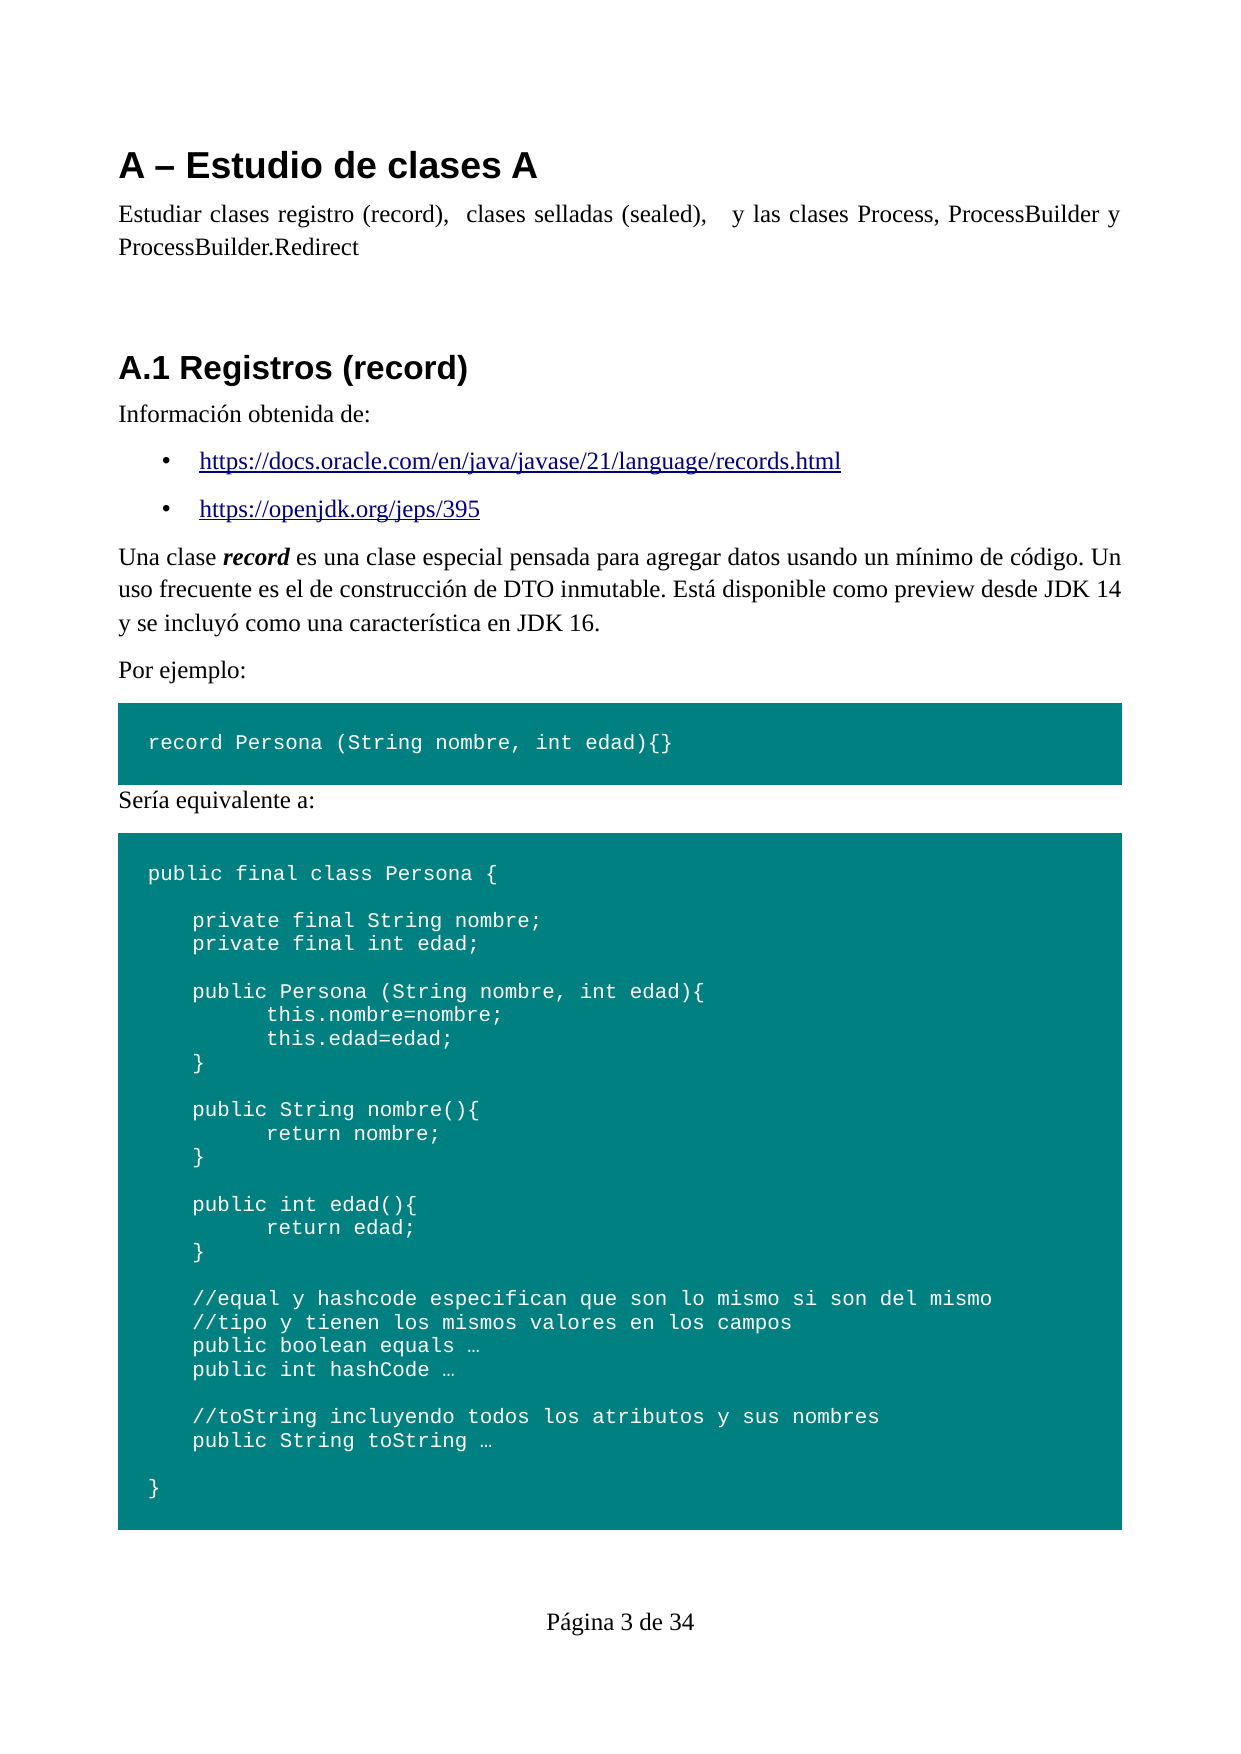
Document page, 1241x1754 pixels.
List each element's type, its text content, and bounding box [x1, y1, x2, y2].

text Por ejemplo: [118, 655, 1122, 684]
text } [118, 1146, 1122, 1170]
text //tipo y tienen los mismos valores en los campos [118, 1312, 1122, 1335]
text private final int edad; [118, 933, 1122, 957]
subtitle A.1 Registros (record) [118, 348, 1122, 386]
text Información obtenida de: [118, 399, 1122, 427]
text public int hashCode … [118, 1359, 1122, 1383]
text Estudiar clases registro (record), clases selladas (sealed), y las clases Process, ProcessBuilder y ProcessBuilder.Redirect [118, 199, 1122, 261]
text public int edad(){ [118, 1193, 1122, 1217]
list https://docs.oracle.com/en/java/javase/21/language/records.html [162, 446, 1122, 475]
text } [118, 1477, 1122, 1530]
text public boolean equals … [118, 1335, 1122, 1359]
text public final class Persona { [118, 833, 1122, 886]
text return nombre; [118, 1123, 1122, 1146]
text record Persona (String nombre, int edad){} [118, 703, 1122, 785]
text this.edad=edad; [118, 1028, 1122, 1052]
text } [118, 1241, 1122, 1264]
subtitle A – Estudio de clases A [118, 143, 1122, 186]
list https://openjdk.org/jeps/395 [162, 494, 1122, 523]
text private final String nombre; [118, 910, 1122, 933]
text Una clase record es una clase especial pensada para agregar datos usando un mínimo de código. Un uso frecuente es el de construcción de DTO inmutable. Está disponible como preview desde JDK 14 y se incluyó como una característica en JDK 16. [118, 542, 1122, 636]
text Sería equivalente a: [118, 785, 1122, 814]
text } [118, 1052, 1122, 1075]
text //equal y hashcode especifican que son lo mismo si son del mismo [118, 1288, 1122, 1312]
text public Persona (String nombre, int edad){ [118, 981, 1122, 1004]
text public String toString … [118, 1430, 1122, 1454]
text return edad; [118, 1217, 1122, 1241]
text //toString incluyendo todos los atributos y sus nombres [118, 1406, 1122, 1430]
text this.nombre=nombre; [118, 1004, 1122, 1028]
text public String nombre(){ [118, 1099, 1122, 1123]
